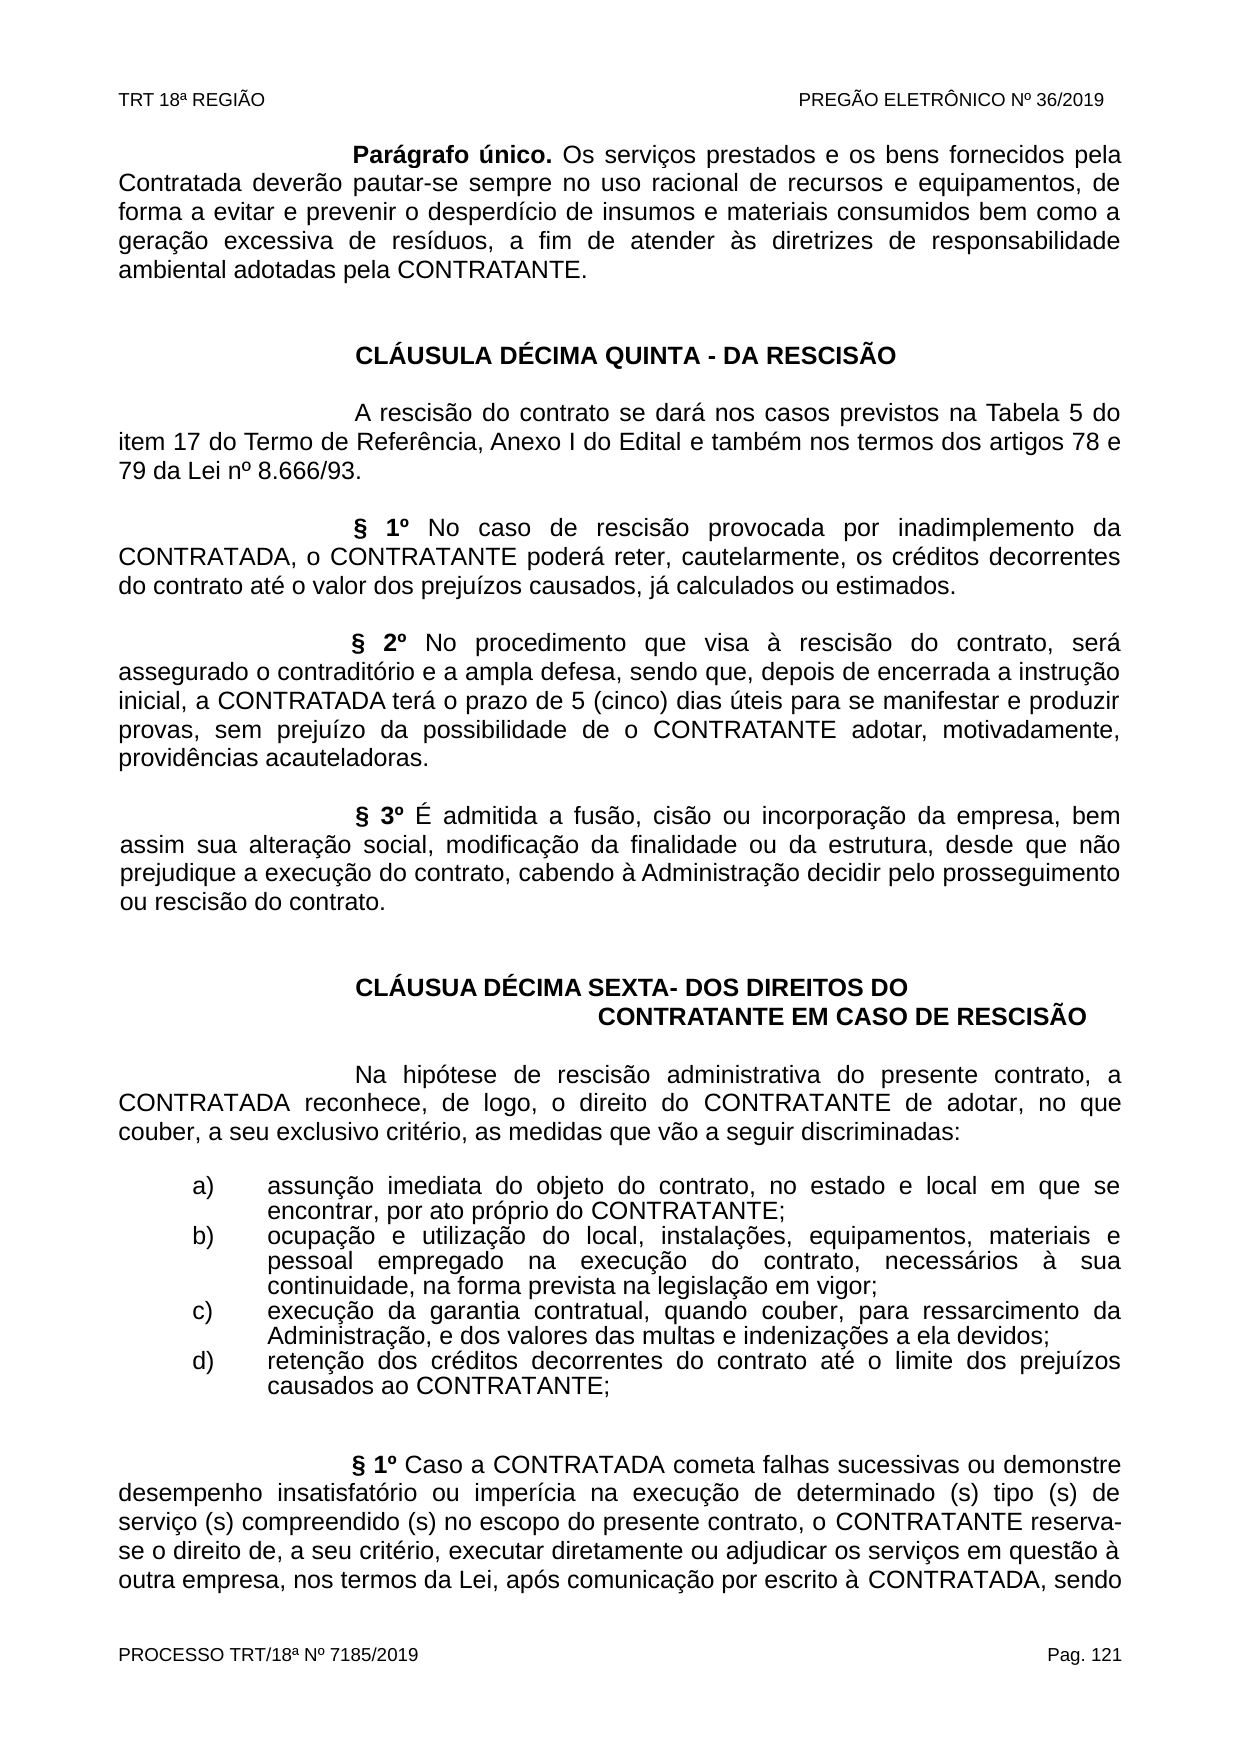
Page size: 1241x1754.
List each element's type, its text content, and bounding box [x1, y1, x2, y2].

list retenção dos créditos decorrentes do contrato até o limite dos prejuízos causados ao CONTRATANTE; [192, 1349, 1122, 1399]
text Parágrafo único. Os serviços prestados e os bens fornecidos pela Contratada deverão pautar-se sempre no uso racional de recursos e equipamentos, de forma a evitar e prevenir o desperdício de insumos e materiais consumidos bem como a geração excessiva de resíduos, a fim de atender às diretrizes de responsabilidade ambiental adotadas pela CONTRATANTE. [118, 139, 1122, 283]
text § 3º É admitida a fusão, cisão ou incorporação da empresa, bem assim sua alteração social, modificação da finalidade ou da estrutura, desde que não prejudique a execução do contrato, cabendo à Administração decidir pelo prosseguimento ou rescisão do contrato. [119, 801, 1122, 916]
text A rescisão do contrato se dará nos casos previstos na Tabela 5 do item 17 do Termo de Referência, Anexo I do Edital e também nos termos dos artigos 78 e 79 da Lei nº 8.666/93. [118, 398, 1122, 484]
list assunção imediata do objeto do contrato, no estado e local em que se encontrar, por ato próprio do CONTRATANTE; [192, 1174, 1122, 1224]
text § 2º No procedimento que visa à rescisão do contrato, será assegurado o contraditório e a ampla defesa, sendo que, depois de encerrada a instrução inicial, a CONTRATADA terá o prazo de 5 (cinco) dias úteis para se manifestar e produzir provas, sem prejuízo da possibilidade de o CONTRATANTE adotar, motivadamente, providências acauteladoras. [118, 628, 1122, 772]
text CONTRATANTE EM CASO DE RESCISÃO [119, 1002, 1122, 1031]
text § 1º Caso a CONTRATADA cometa falhas sucessivas ou demonstre desempenho insatisfatório ou imperícia na execução de determinado (s) tipo (s) de serviço (s) compreendido (s) no escopo do presente contrato, o CONTRATANTE reserva-se o direito de, a seu critério, executar diretamente ou adjudicar os serviços em questão à outra empresa, nos termos da Lei, após comunicação por escrito à CONTRATADA, sendo [118, 1449, 1122, 1593]
list ocupação e utilização do local, instalações, equipamentos, materiais e pessoal empregado na execução do contrato, necessários à sua continuidade, na forma prevista na legislação em vigor; [192, 1224, 1122, 1299]
text CLÁUSUA DÉCIMA SEXTA- DOS DIREITOS DO [119, 973, 1122, 1002]
text CLÁUSULA DÉCIMA QUINTA - DA RESCISÃO [118, 341, 1118, 369]
list execução da garantia contratual, quando couber, para ressarcimento da Administração, e dos valores das multas e indenizações a ela devidos; [192, 1299, 1122, 1349]
text § 1º No caso de rescisão provocada por inadimplemento da CONTRATADA, o CONTRATANTE poderá reter, cautelarmente, os créditos decorrentes do contrato até o valor dos prejuízos causados, já calculados ou estimados. [118, 513, 1122, 599]
text Na hipótese de rescisão administrativa do presente contrato, a CONTRATADA reconhece, de logo, o direito do CONTRATANTE de adotar, no que couber, a seu exclusivo critério, as medidas que vão a seguir discriminadas: [118, 1059, 1122, 1146]
